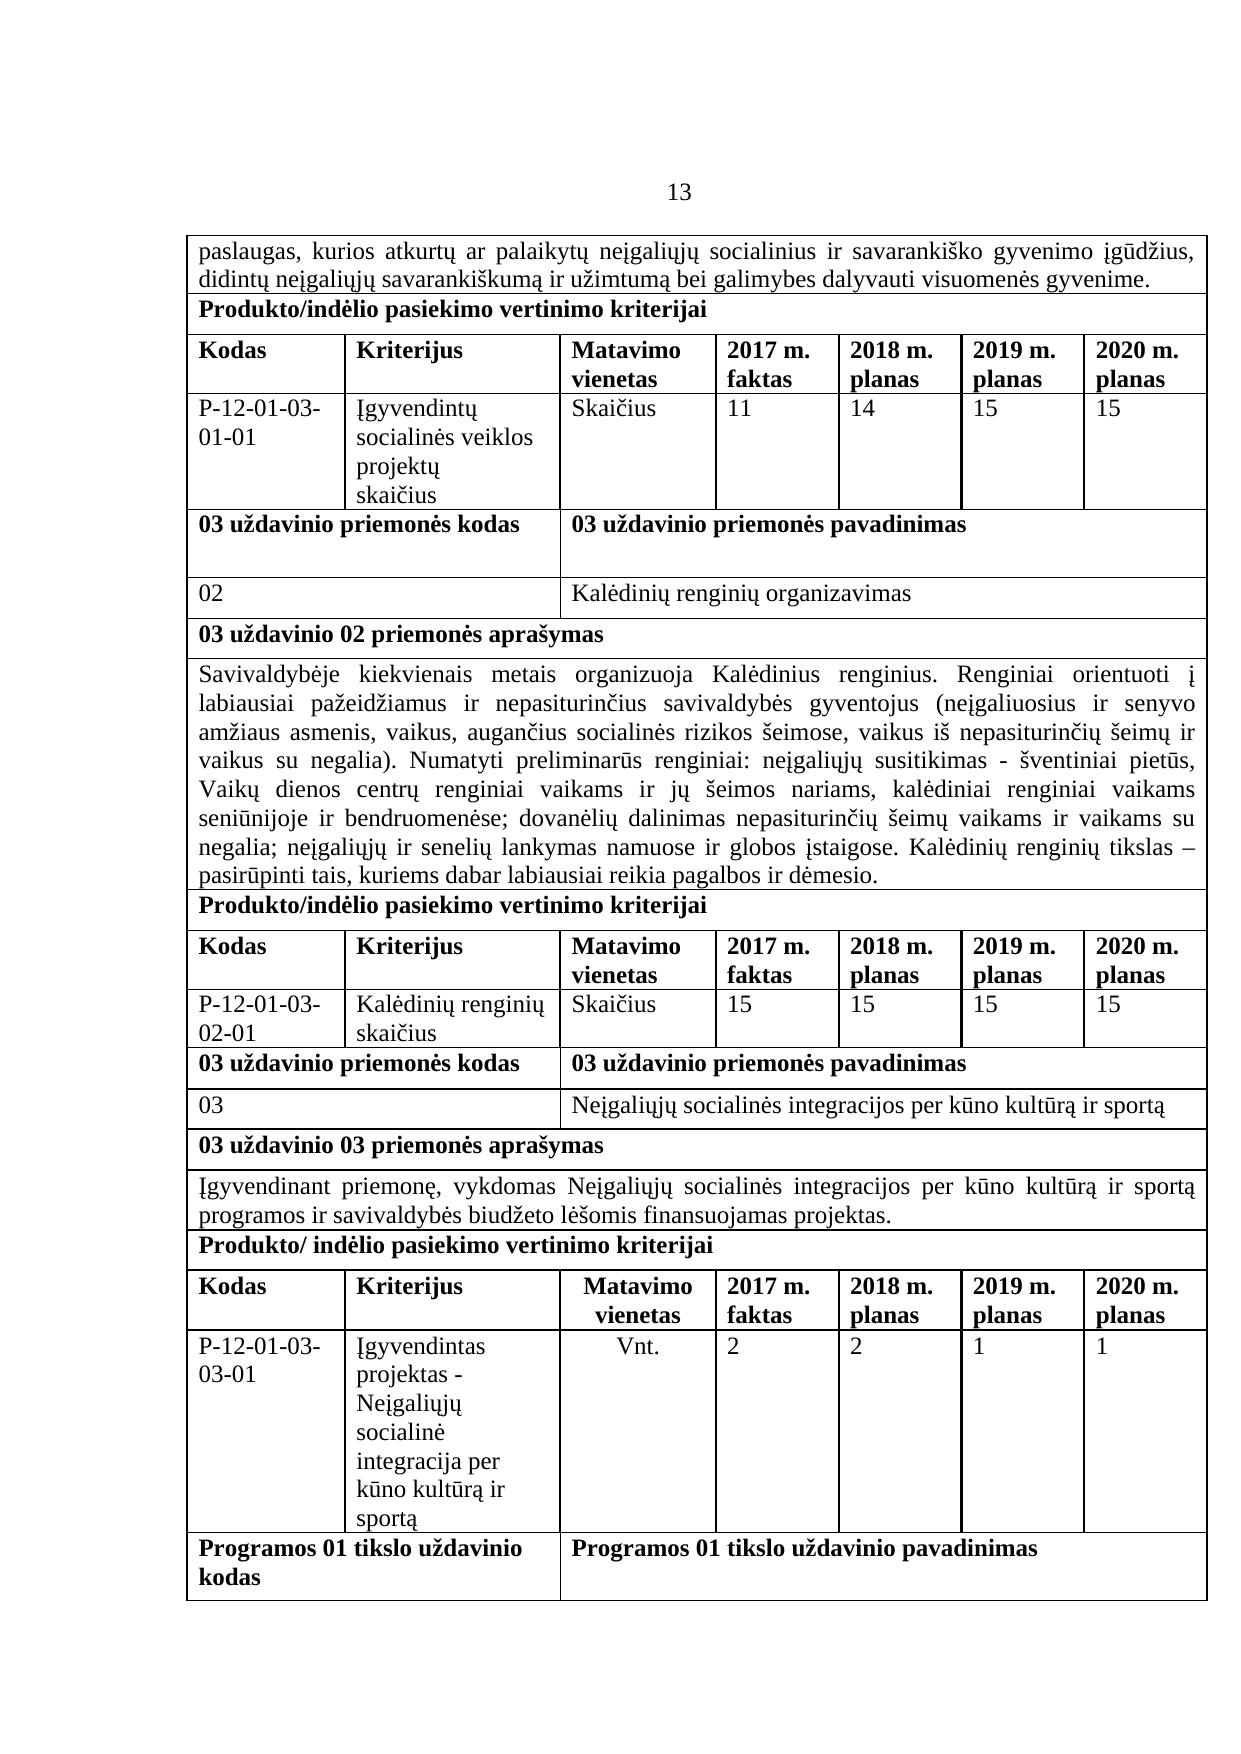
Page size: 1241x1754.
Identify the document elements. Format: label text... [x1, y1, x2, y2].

table_cell Vnt. [561, 1331, 715, 1532]
table_cell Produkto/indėlio pasiekimo vertinimo kriterijai [188, 294, 1206, 334]
table_cell 2 [717, 1331, 838, 1532]
table_cell 03 uždavinio priemonės kodas [188, 1048, 560, 1088]
table_cell 15 [963, 394, 1083, 508]
table_cell Kalėdinių renginių skaičius [346, 990, 559, 1047]
table_cell 15 [840, 990, 960, 1047]
table_cell 14 [840, 394, 960, 508]
table_cell 03 uždavinio priemonės kodas [188, 510, 560, 577]
table_cell 2017 m. faktas [717, 335, 838, 392]
table_cell Kodas [188, 335, 344, 392]
table_cell Kodas [188, 931, 344, 988]
table_cell 02 [188, 578, 560, 618]
table_cell Programos 01 tikslo uždavinio pavadinimas [561, 1533, 1206, 1599]
table_cell Matavimo vienetas [561, 1271, 715, 1329]
table_cell 15 [717, 990, 838, 1047]
table_cell P-12-01-03-02-01 [188, 990, 344, 1047]
table_cell 2 [840, 1331, 960, 1532]
table_cell 15 [1085, 394, 1206, 508]
table_cell Neįgaliųjų socialinės integracijos per kūno kultūrą ir sportą [561, 1090, 1206, 1128]
table_cell 03 uždavinio 03 priemonės aprašymas [188, 1130, 1206, 1169]
table_cell Įgyvendintas projektas - Neįgaliųjų socialinė integracija per kūno kultūrą ir sportą [346, 1331, 559, 1532]
table_cell Matavimo vienetas [561, 931, 715, 988]
table_cell P-12-01-03-01-01 [188, 394, 344, 508]
table_cell 03 uždavinio priemonės pavadinimas [561, 1048, 1206, 1088]
table_cell Skaičius [561, 990, 715, 1047]
table_cell 03 uždavinio priemonės pavadinimas [561, 510, 1206, 577]
table_cell 2019 m. planas [963, 1271, 1083, 1329]
table_cell 2017 m. faktas [717, 931, 838, 988]
table_cell 2020 m. planas [1085, 931, 1206, 988]
table_cell 2017 m. faktas [717, 1271, 838, 1329]
table_cell Kodas [188, 1271, 344, 1329]
table_cell 2018 m. planas [840, 335, 960, 392]
table_cell Įgyvendintų socialinės veiklos projektų skaičius [346, 394, 559, 508]
table_cell 2019 m. planas [963, 335, 1083, 392]
table_cell 03 [188, 1090, 560, 1128]
table_cell 2019 m. planas [963, 931, 1083, 988]
table_cell paslaugas, kurios atkurtų ar palaikytų neįgaliųjų socialinius ir savarankiško gyvenimo įgūdžius, didintų neįgaliųjų savarankiškumą ir užimtumą bei galimybes dalyvauti visuomenės gyvenime. [188, 236, 1206, 293]
table_cell Kriterijus [346, 335, 559, 392]
table_cell 15 [1085, 990, 1206, 1047]
table_cell Kriterijus [346, 1271, 559, 1329]
table_cell 2018 m. planas [840, 931, 960, 988]
table_cell 2020 m. planas [1085, 1271, 1206, 1329]
table_cell Matavimo vienetas [561, 335, 715, 392]
table_cell 03 uždavinio 02 priemonės aprašymas [188, 619, 1206, 658]
table_cell 2018 m. planas [840, 1271, 960, 1329]
table_cell Kriterijus [346, 931, 559, 988]
table_cell P-12-01-03-03-01 [188, 1331, 344, 1532]
table_cell Produkto/ indėlio pasiekimo vertinimo kriterijai [188, 1231, 1206, 1269]
table_cell 1 [1085, 1331, 1206, 1532]
table_cell Produkto/indėlio pasiekimo vertinimo kriterijai [188, 890, 1206, 930]
table_cell Skaičius [561, 394, 715, 508]
table_cell Programos 01 tikslo uždavinio kodas [188, 1533, 560, 1599]
table_cell 2020 m. planas [1085, 335, 1206, 392]
table_cell Kalėdinių renginių organizavimas [561, 578, 1206, 618]
table_cell 11 [717, 394, 838, 508]
table_cell Savivaldybėje kiekvienais metais organizuoja Kalėdinius renginius. Renginiai orientuoti į labiausiai pažeidžiamus ir nepasiturinčius savivaldybės gyventojus (neįgaliuosius ir senyvo amžiaus asmenis, vaikus, augančius socialinės rizikos šeimose, vaikus iš nepasiturinčių šeimų ir vaikus su negalia). Numatyti preliminarūs renginiai: neįgaliųjų susitikimas - šventiniai pietūs, Vaikų dienos centrų renginiai vaikams ir jų šeimos nariams, kalėdiniai renginiai vaikams seniūnijoje ir bendruomenėse; dovanėlių dalinimas nepasiturinčių šeimų vaikams ir vaikams su negalia; neįgaliųjų ir senelių lankymas namuose ir globos įstaigose. Kalėdinių renginių tikslas – pasirūpinti tais, kuriems dabar labiausiai reikia pagalbos ir dėmesio. [188, 659, 1206, 889]
table_cell 15 [963, 990, 1083, 1047]
table_cell Įgyvendinant priemonę, vykdomas Neįgaliųjų socialinės integracijos per kūno kultūrą ir sportą programos ir savivaldybės biudžeto lėšomis finansuojamas projektas. [188, 1171, 1206, 1228]
table_cell 1 [963, 1331, 1083, 1532]
